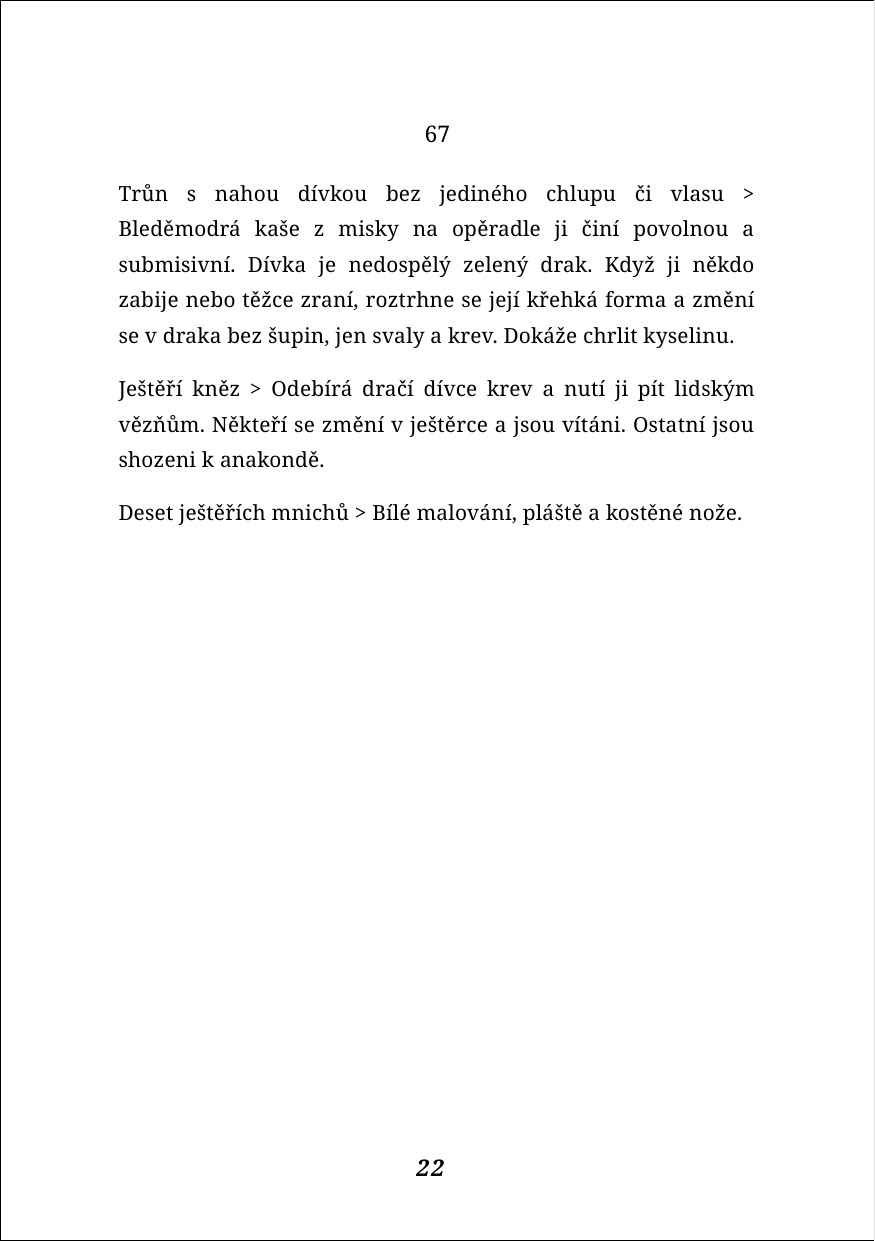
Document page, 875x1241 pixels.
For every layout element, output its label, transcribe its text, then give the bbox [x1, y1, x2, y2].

text Trůn s nahou dívkou bez jediného chlupu či vlasu > Bleděmodrá kaše z misky na opěradle ji činí povolnou a submisivní. Dívka je nedospělý zelený drak. Když ji někdo zabije nebo těžce zraní, roztrhne se její křehká forma a změní se v draka bez šupin, jen svaly a krev. Dokáže chrlit kyselinu. [118, 179, 756, 349]
text Ještěří kněz > Odebírá dračí dívce krev a nutí ji pít lidským vězňům. Někteří se změní v ještěrce a jsou vítáni. Ostatní jsou shozeni k anakondě. [118, 374, 756, 474]
text Deset ještěřích mnichů > Bílé malování, pláště a kostěné nože. [118, 498, 756, 527]
